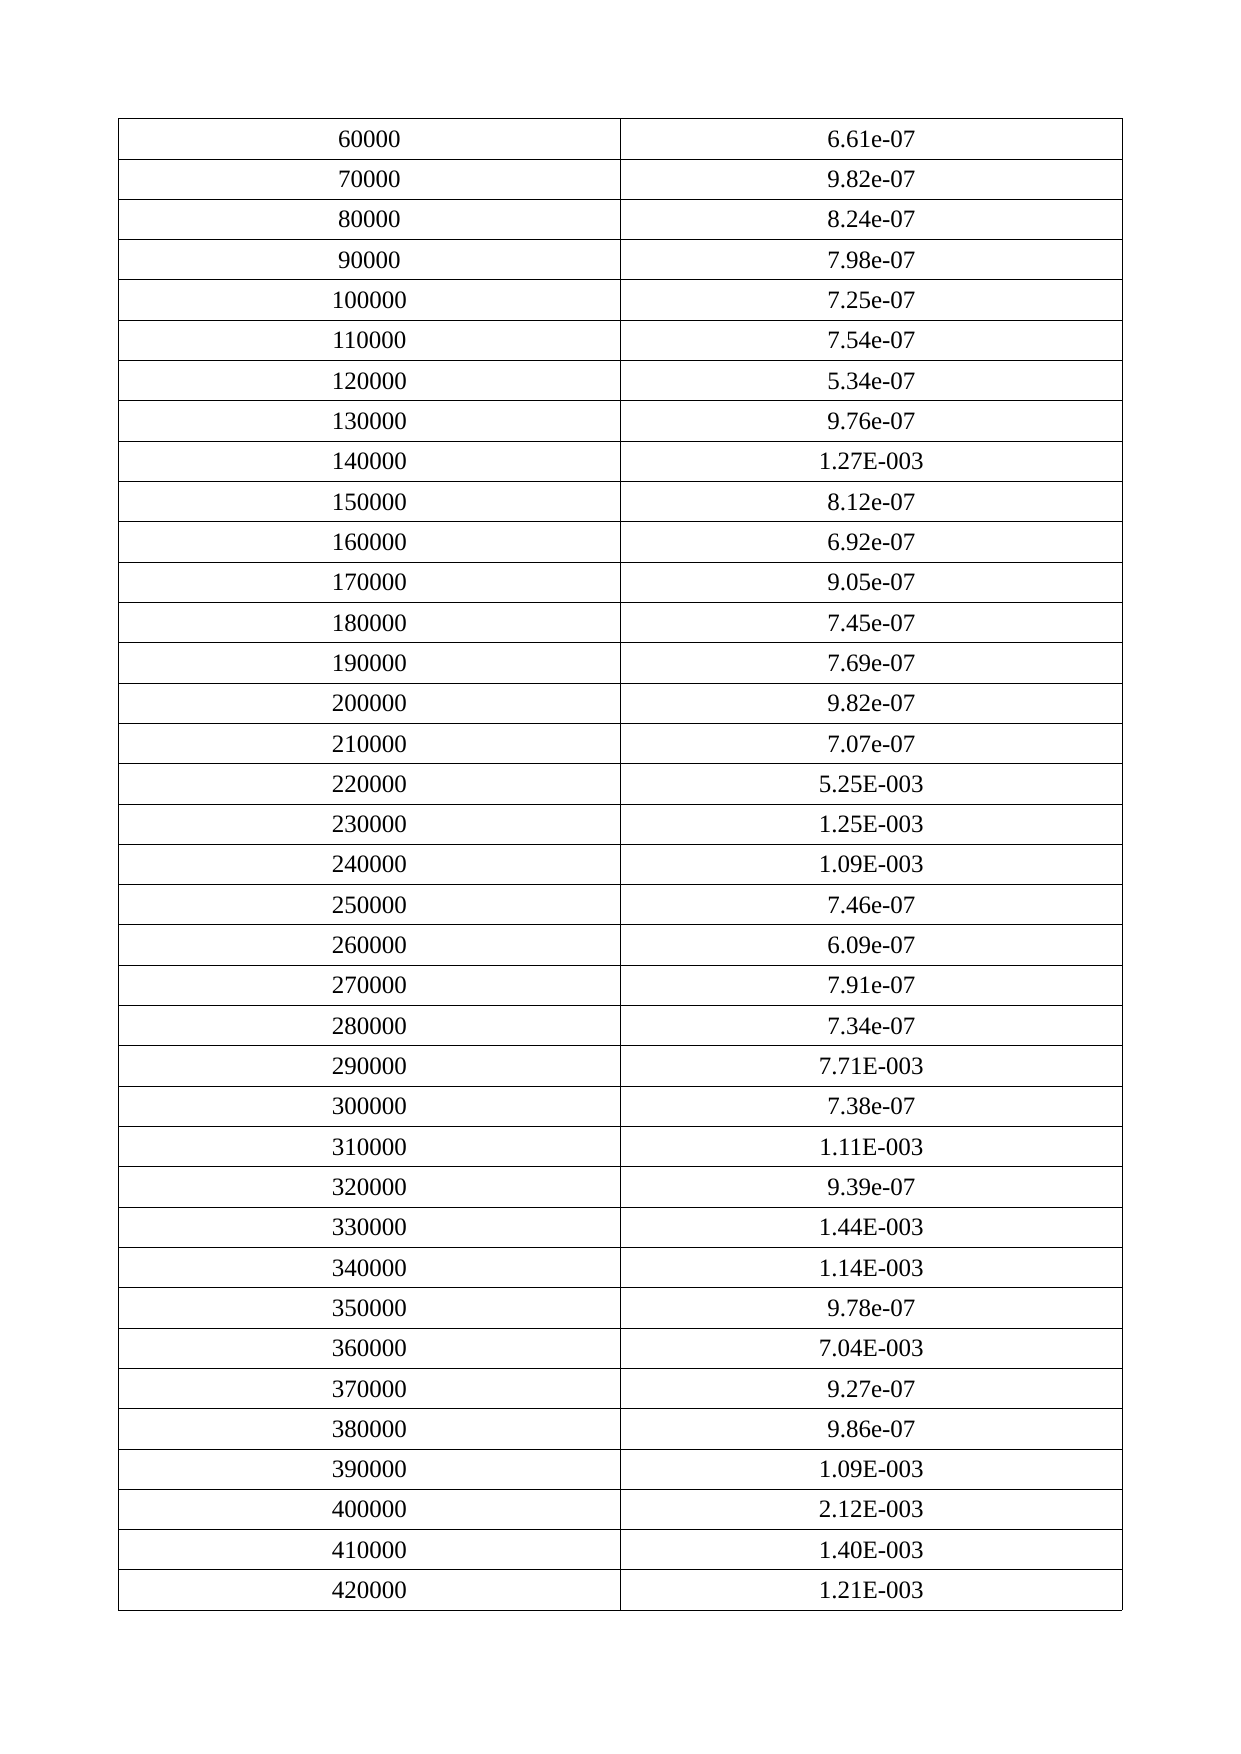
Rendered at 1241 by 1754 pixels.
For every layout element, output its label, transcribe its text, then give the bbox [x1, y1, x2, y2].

table_cell 7.45e-07 [621, 603, 1122, 642]
table_cell 200000 [119, 684, 620, 723]
table_cell 390000 [119, 1450, 620, 1489]
table_cell 1,40E-003 [621, 1530, 1122, 1569]
table_cell 7.69e-07 [621, 643, 1122, 682]
table_cell 170000 [119, 563, 620, 602]
table_cell 320000 [119, 1167, 620, 1207]
table_cell 1,11E-003 [621, 1127, 1122, 1166]
table_cell 90000 [119, 240, 620, 279]
table_cell 7.25e-07 [621, 280, 1122, 320]
table_cell 7.54e-07 [621, 321, 1122, 360]
table_cell 260000 [119, 925, 620, 965]
table_cell 130000 [119, 401, 620, 441]
table_cell 7.38e-07 [621, 1087, 1122, 1126]
table_cell 9.82e-07 [621, 160, 1122, 199]
table_cell 5,25E-003 [621, 764, 1122, 803]
table_cell 9.86e-07 [621, 1409, 1122, 1448]
table_cell 1,25E-003 [621, 805, 1122, 844]
table_cell 1,44E-003 [621, 1208, 1122, 1247]
table_cell 60000 [119, 119, 620, 158]
table_cell 400000 [119, 1490, 620, 1529]
table_cell 1,14E-003 [621, 1248, 1122, 1287]
table_cell 300000 [119, 1087, 620, 1126]
table_cell 1,21E-003 [621, 1570, 1122, 1610]
table_cell 9.27e-07 [621, 1369, 1122, 1408]
table_cell 80000 [119, 200, 620, 239]
table_cell 1,27E-003 [621, 442, 1122, 481]
table_cell 7.98e-07 [621, 240, 1122, 279]
table_cell 7.46e-07 [621, 885, 1122, 924]
table_cell 140000 [119, 442, 620, 481]
table_cell 1,09E-003 [621, 1450, 1122, 1489]
table_cell 6.92e-07 [621, 522, 1122, 562]
table_cell 9.82e-07 [621, 684, 1122, 723]
table_cell 340000 [119, 1248, 620, 1287]
table_cell 9.05e-07 [621, 563, 1122, 602]
table_cell 180000 [119, 603, 620, 642]
table_cell 280000 [119, 1006, 620, 1045]
table_cell 290000 [119, 1046, 620, 1086]
table_cell 7.34e-07 [621, 1006, 1122, 1045]
table_cell 7.91e-07 [621, 966, 1122, 1005]
table_cell 310000 [119, 1127, 620, 1166]
table_cell 9.39e-07 [621, 1167, 1122, 1207]
table_cell 5.34e-07 [621, 361, 1122, 400]
table_cell 420000 [119, 1570, 620, 1610]
table_cell 9.76e-07 [621, 401, 1122, 441]
table_cell 240000 [119, 845, 620, 884]
table_cell 120000 [119, 361, 620, 400]
table_cell 250000 [119, 885, 620, 924]
table_cell 8.24e-07 [621, 200, 1122, 239]
table_cell 190000 [119, 643, 620, 682]
table_cell 6.61e-07 [621, 119, 1122, 158]
table_cell 100000 [119, 280, 620, 320]
table_cell 370000 [119, 1369, 620, 1408]
table_cell 410000 [119, 1530, 620, 1569]
table_cell 220000 [119, 764, 620, 803]
table_cell 160000 [119, 522, 620, 562]
table_cell 2,12E-003 [621, 1490, 1122, 1529]
table_cell 210000 [119, 724, 620, 763]
table_cell 150000 [119, 482, 620, 521]
table_cell 360000 [119, 1329, 620, 1368]
table_cell 230000 [119, 805, 620, 844]
table_cell 9.78e-07 [621, 1288, 1122, 1327]
table_cell 380000 [119, 1409, 620, 1448]
table_cell 330000 [119, 1208, 620, 1247]
table_cell 8.12e-07 [621, 482, 1122, 521]
table_cell 7.07e-07 [621, 724, 1122, 763]
table_cell 70000 [119, 160, 620, 199]
table_cell 6.09e-07 [621, 925, 1122, 965]
table_cell 350000 [119, 1288, 620, 1327]
table_cell 7,71E-003 [621, 1046, 1122, 1086]
table_cell 1,09E-003 [621, 845, 1122, 884]
table_cell 7,04E-003 [621, 1329, 1122, 1368]
table_cell 270000 [119, 966, 620, 1005]
table_cell 110000 [119, 321, 620, 360]
